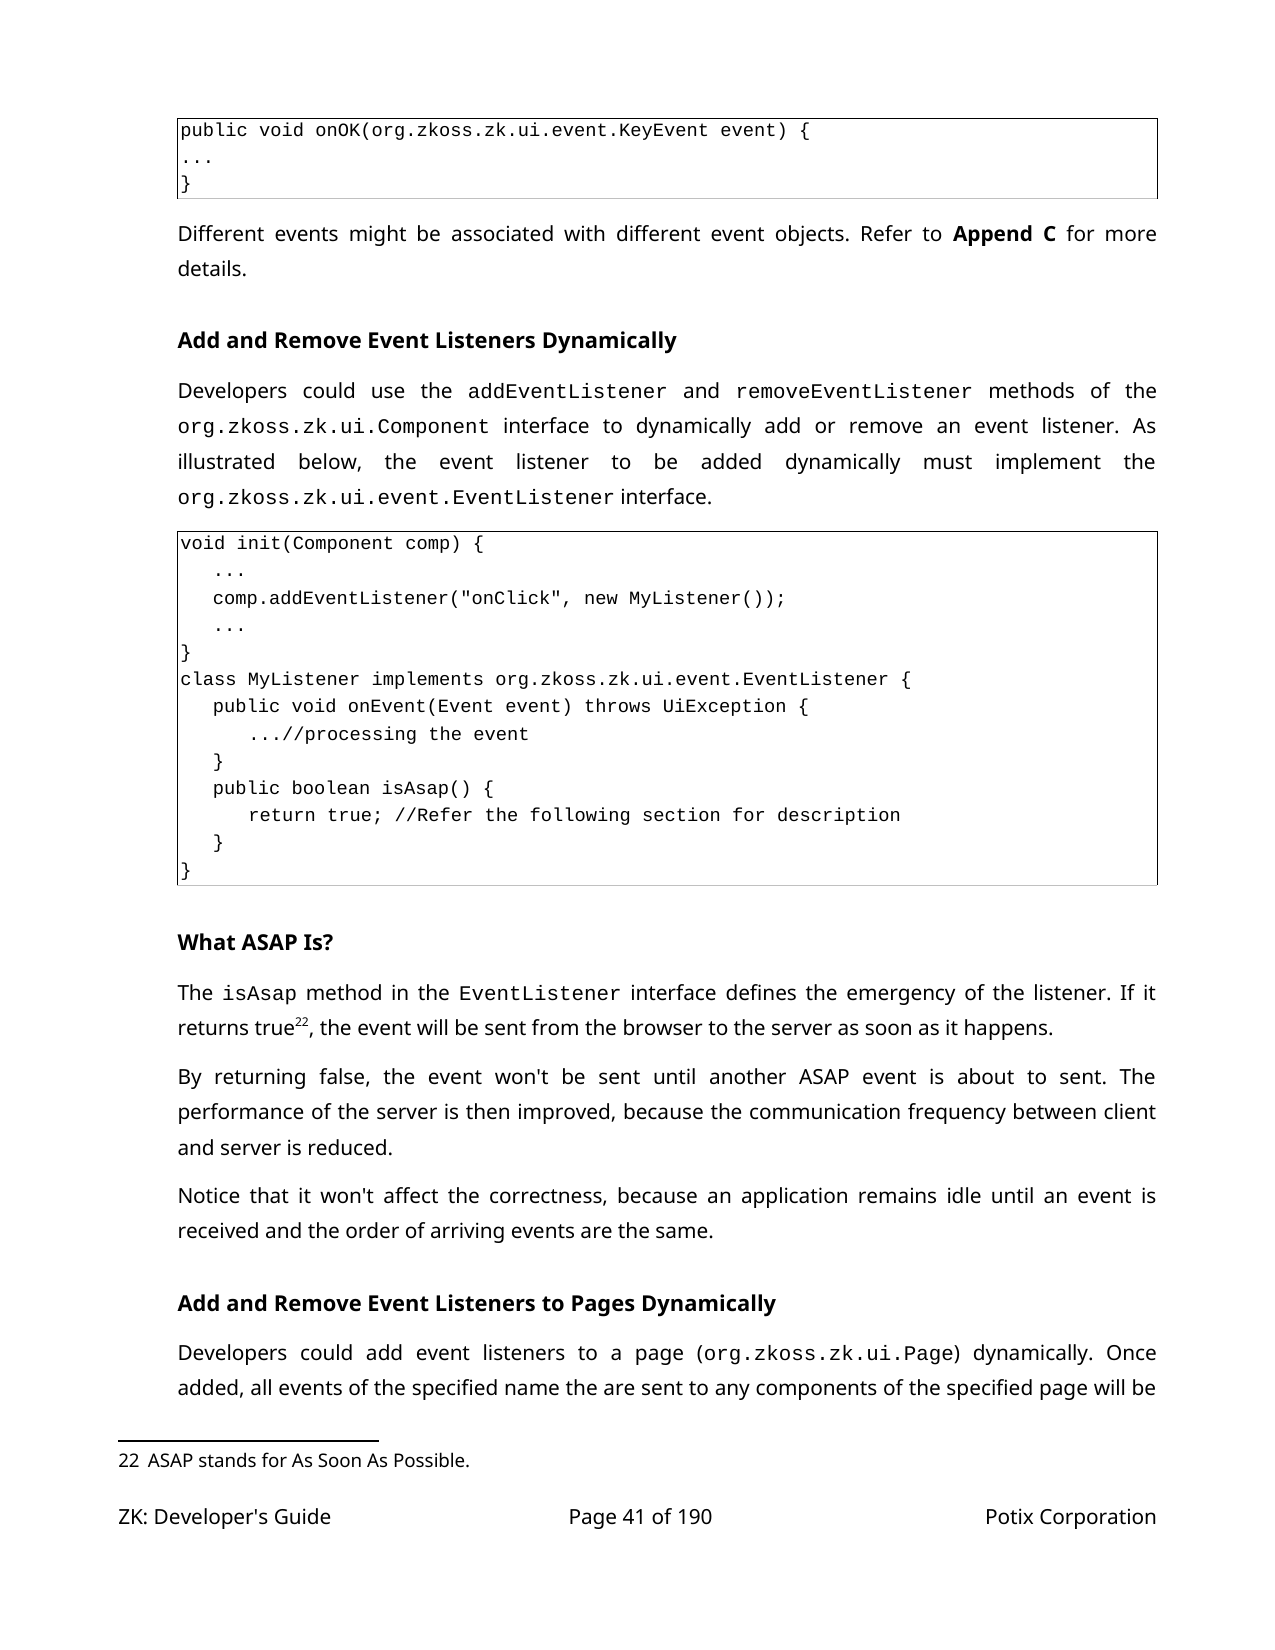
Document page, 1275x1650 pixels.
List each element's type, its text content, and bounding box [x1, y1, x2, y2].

subtitle Add and Remove Event Listeners to Pages Dynamically [177, 1287, 1157, 1317]
text } [178, 830, 1157, 854]
text class MyListener implements org.zkoss.zk.ui.event.EventListener { [178, 667, 1157, 691]
subtitle Add and Remove Event Listeners Dynamically [177, 325, 1157, 355]
text ...//processing the event [178, 721, 1157, 746]
text Notice that it won't affect the correctness, because an application remains idle until an event is received and the order of arriving events are the same. [177, 1181, 1157, 1245]
text } [178, 857, 1157, 885]
subtitle What ASAP Is? [177, 927, 1157, 957]
text public void onOK(org.zkoss.zk.ui.event.KeyEvent event) { ... } [178, 119, 1157, 198]
text By returning false, the event won't be sent until another ASAP event is about to sent. The performance of the server is then improved, because the communication frequency between client and server is reduced. [177, 1062, 1157, 1161]
text ASAP stands for As Soon As Possible. [118, 1447, 1157, 1473]
text return true; //Refer the following section for description [178, 803, 1157, 827]
text Developers could add event listeners to a page (org.zkoss.zk.ui.Page) dynamically. Once added, all events of the specified name the are sent to any components of the specified page will be [177, 1338, 1157, 1402]
text } [178, 749, 1157, 773]
text void init(Component comp) { [178, 532, 1157, 555]
text ... [178, 613, 1157, 637]
text public void onEvent(Event event) throws UiException { [178, 694, 1157, 718]
text The isAsap method in the EventListener interface defines the emergency of the listener. If it returns true, the event will be sent from the browser to the server as soon as it happens. [177, 978, 1157, 1042]
text comp.addEventListener("onClick", new MyListener()); [178, 586, 1157, 610]
text public boolean isAsap() { [178, 776, 1157, 800]
text Different events might be associated with different event objects. Refer to Append C for more details. [177, 219, 1157, 283]
text ... [178, 558, 1157, 583]
text Developers could use the addEventListener and removeEventListener methods of the org.zkoss.zk.ui.Component interface to dynamically add or remove an event listener. As illustrated below, the event listener to be added dynamically must implement the org.zkoss.zk.ui.event.EventListener interface. [177, 376, 1157, 511]
text } [178, 640, 1157, 664]
